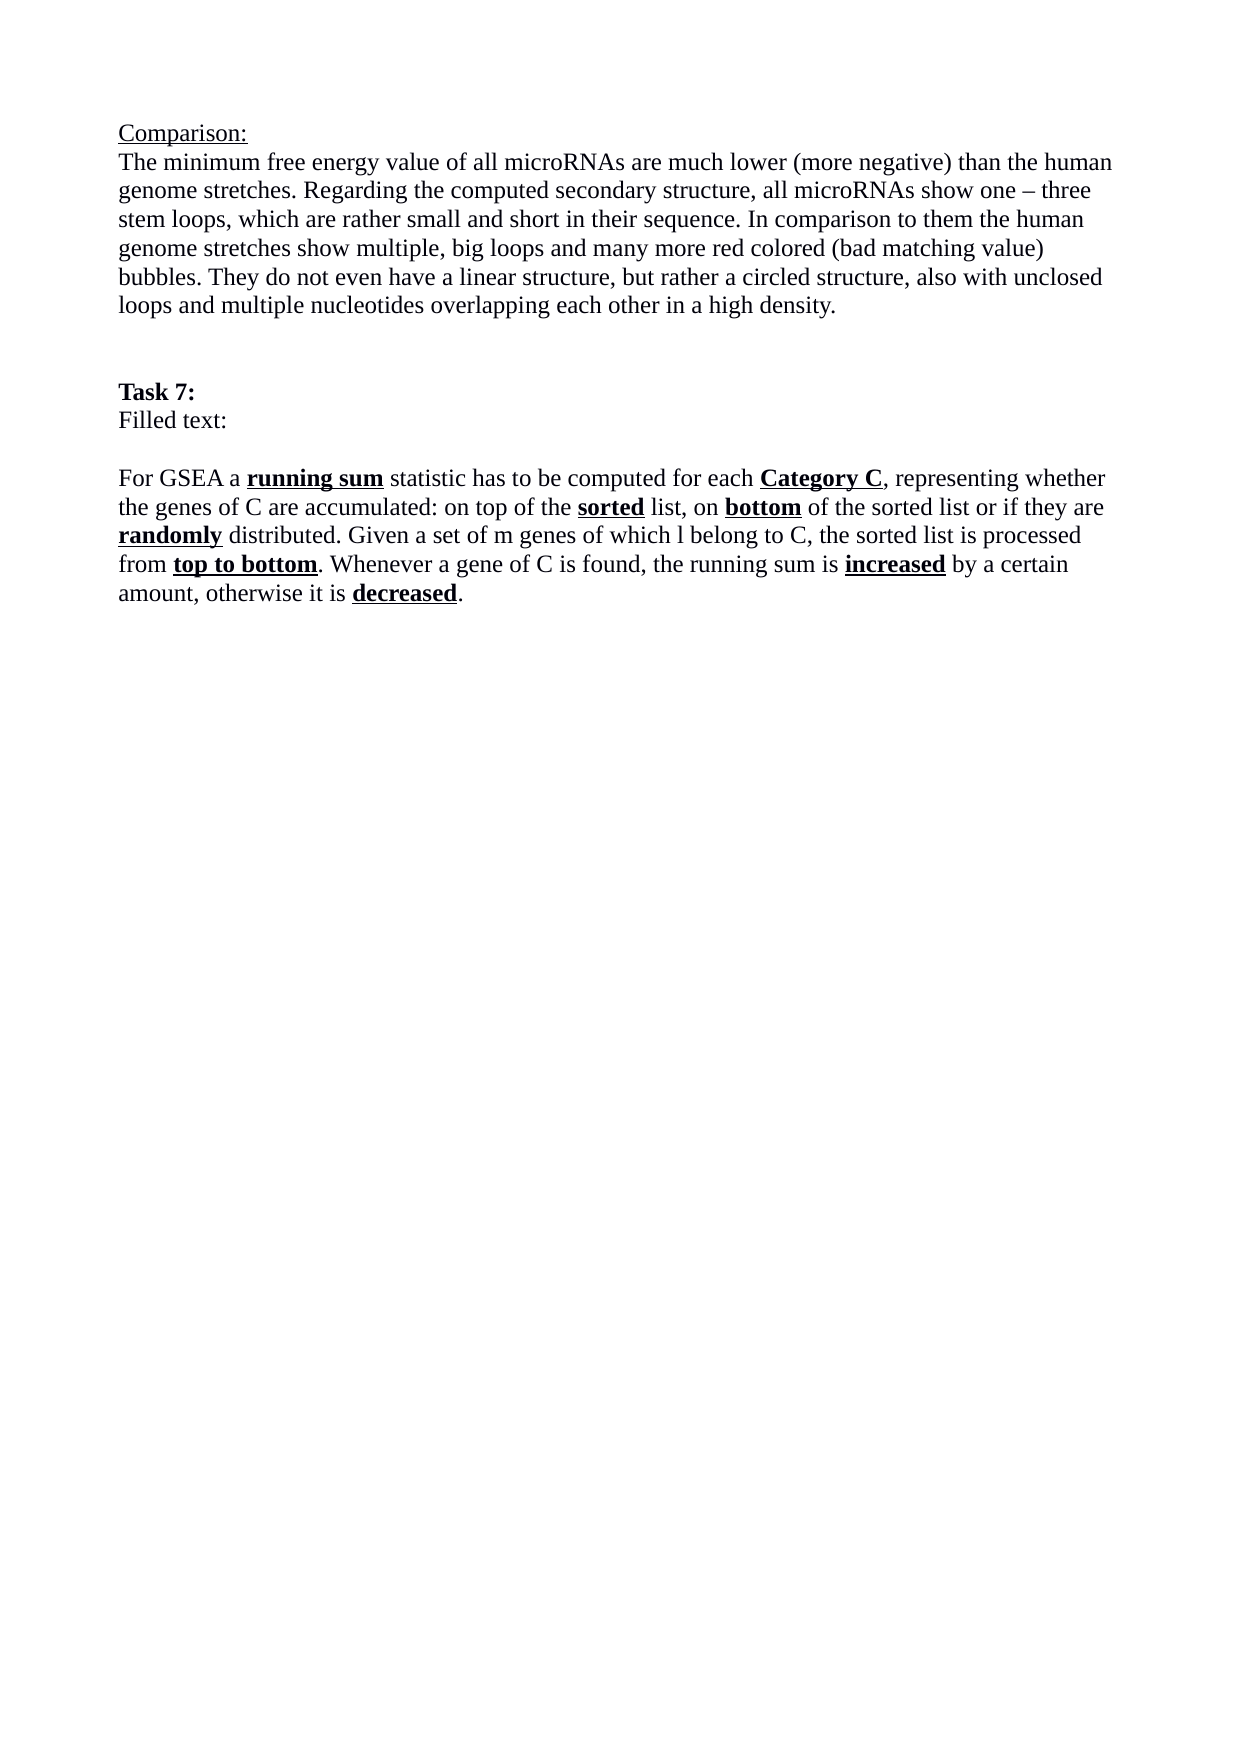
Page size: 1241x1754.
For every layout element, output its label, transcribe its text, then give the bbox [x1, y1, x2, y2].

text For GSEA a running sum statistic has to be computed for each Category C, representing whether the genes of C are accumulated: on top of the sorted list, on bottom of the sorted list or if they are randomly distributed. Given a set of m genes of which l belong to C, the sorted list is processed from top to bottom. Whenever a gene of C is found, the running sum is increased by a certain amount, otherwise it is decreased. [118, 463, 1122, 607]
text Comparison: [118, 118, 1122, 147]
text Filled text: [118, 406, 1122, 434]
text The minimum free energy value of all microRNAs are much lower (more negative) than the human genome stretches. Regarding the computed secondary structure, all microRNAs show one – three stem loops, which are rather small and short in their sequence. In comparison to them the human genome stretches show multiple, big loops and many more red colored (bad matching value) bubbles. They do not even have a linear structure, but rather a circled structure, also with unclosed loops and multiple nucleotides overlapping each other in a high density. [118, 147, 1122, 319]
text Task 7: [118, 377, 1122, 406]
